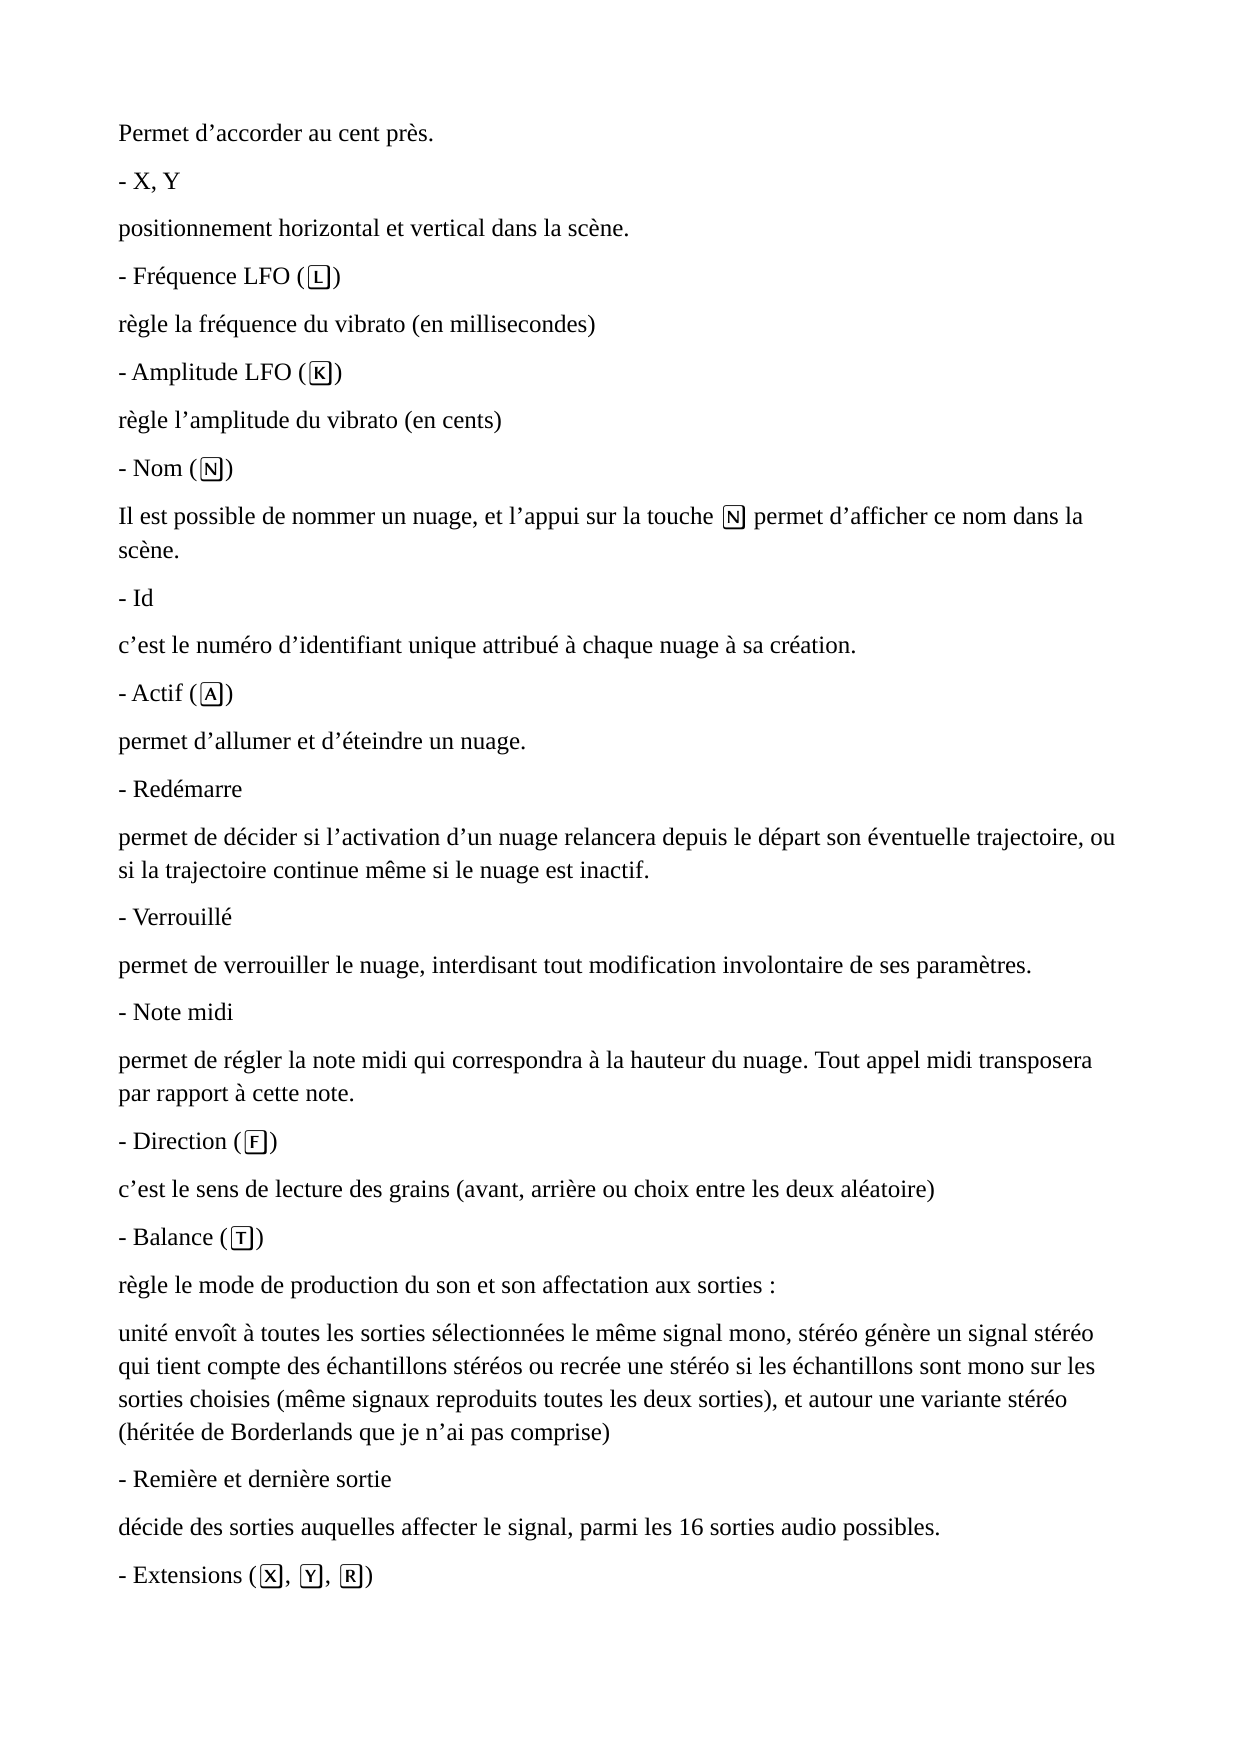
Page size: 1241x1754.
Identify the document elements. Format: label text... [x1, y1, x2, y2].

text - Extensions (X, Y, R) [118, 1560, 1122, 1589]
text - Amplitude LFO (K) [118, 357, 1122, 386]
text décide des sorties auquelles affecter le signal, parmi les 16 sorties audio possibles. [118, 1512, 1122, 1541]
text permet de verrouiller le nuage, interdisant tout modification involontaire de ses paramètres. [118, 950, 1122, 979]
text - Direction (F) [118, 1126, 1122, 1155]
text - X, Y [118, 166, 1122, 194]
text unité envoît à toutes les sorties sélectionnées le même signal mono, stéréo génère un signal stéréo qui tient compte des échantillons stéréos ou recrée une stéréo si les échantillons sont mono sur les sorties choisies (même signaux reproduits toutes les deux sorties), et autour une variante stéréo (héritée de Borderlands que je n’ai pas comprise) [118, 1318, 1122, 1446]
text - Remière et dernière sortie [118, 1464, 1122, 1493]
text - Note midi [118, 997, 1122, 1026]
text - Balance (T) [118, 1222, 1122, 1251]
text Il est possible de nommer un nuage, et l’appui sur la touche N permet d’afficher ce nom dans la scène. [118, 501, 1122, 564]
text règle la fréquence du vibrato (en millisecondes) [118, 309, 1122, 338]
text règle l’amplitude du vibrato (en cents) [118, 405, 1122, 434]
text - Id [118, 583, 1122, 612]
text règle le mode de production du son et son affectation aux sorties : [118, 1270, 1122, 1299]
text positionnement horizontal et vertical dans la scène. [118, 213, 1122, 242]
text c’est le numéro d’identifiant unique attribué à chaque nuage à sa création. [118, 630, 1122, 659]
text - Nom (N) [118, 453, 1122, 482]
text permet de décider si l’activation d’un nuage relancera depuis le départ son éventuelle trajectoire, ou si la trajectoire continue même si le nuage est inactif. [118, 822, 1122, 883]
text permet d’allumer et d’éteindre un nuage. [118, 726, 1122, 755]
text - Verrouillé [118, 902, 1122, 931]
text Permet d’accorder au cent près. [118, 118, 1122, 147]
text - Redémarre [118, 774, 1122, 803]
text permet de régler la note midi qui correspondra à la hauteur du nuage. Tout appel midi transposera par rapport à cette note. [118, 1045, 1122, 1107]
text - Actif (A) [118, 678, 1122, 707]
text - Fréquence LFO (L) [118, 261, 1122, 290]
text c’est le sens de lecture des grains (avant, arrière ou choix entre les deux aléatoire) [118, 1174, 1122, 1203]
